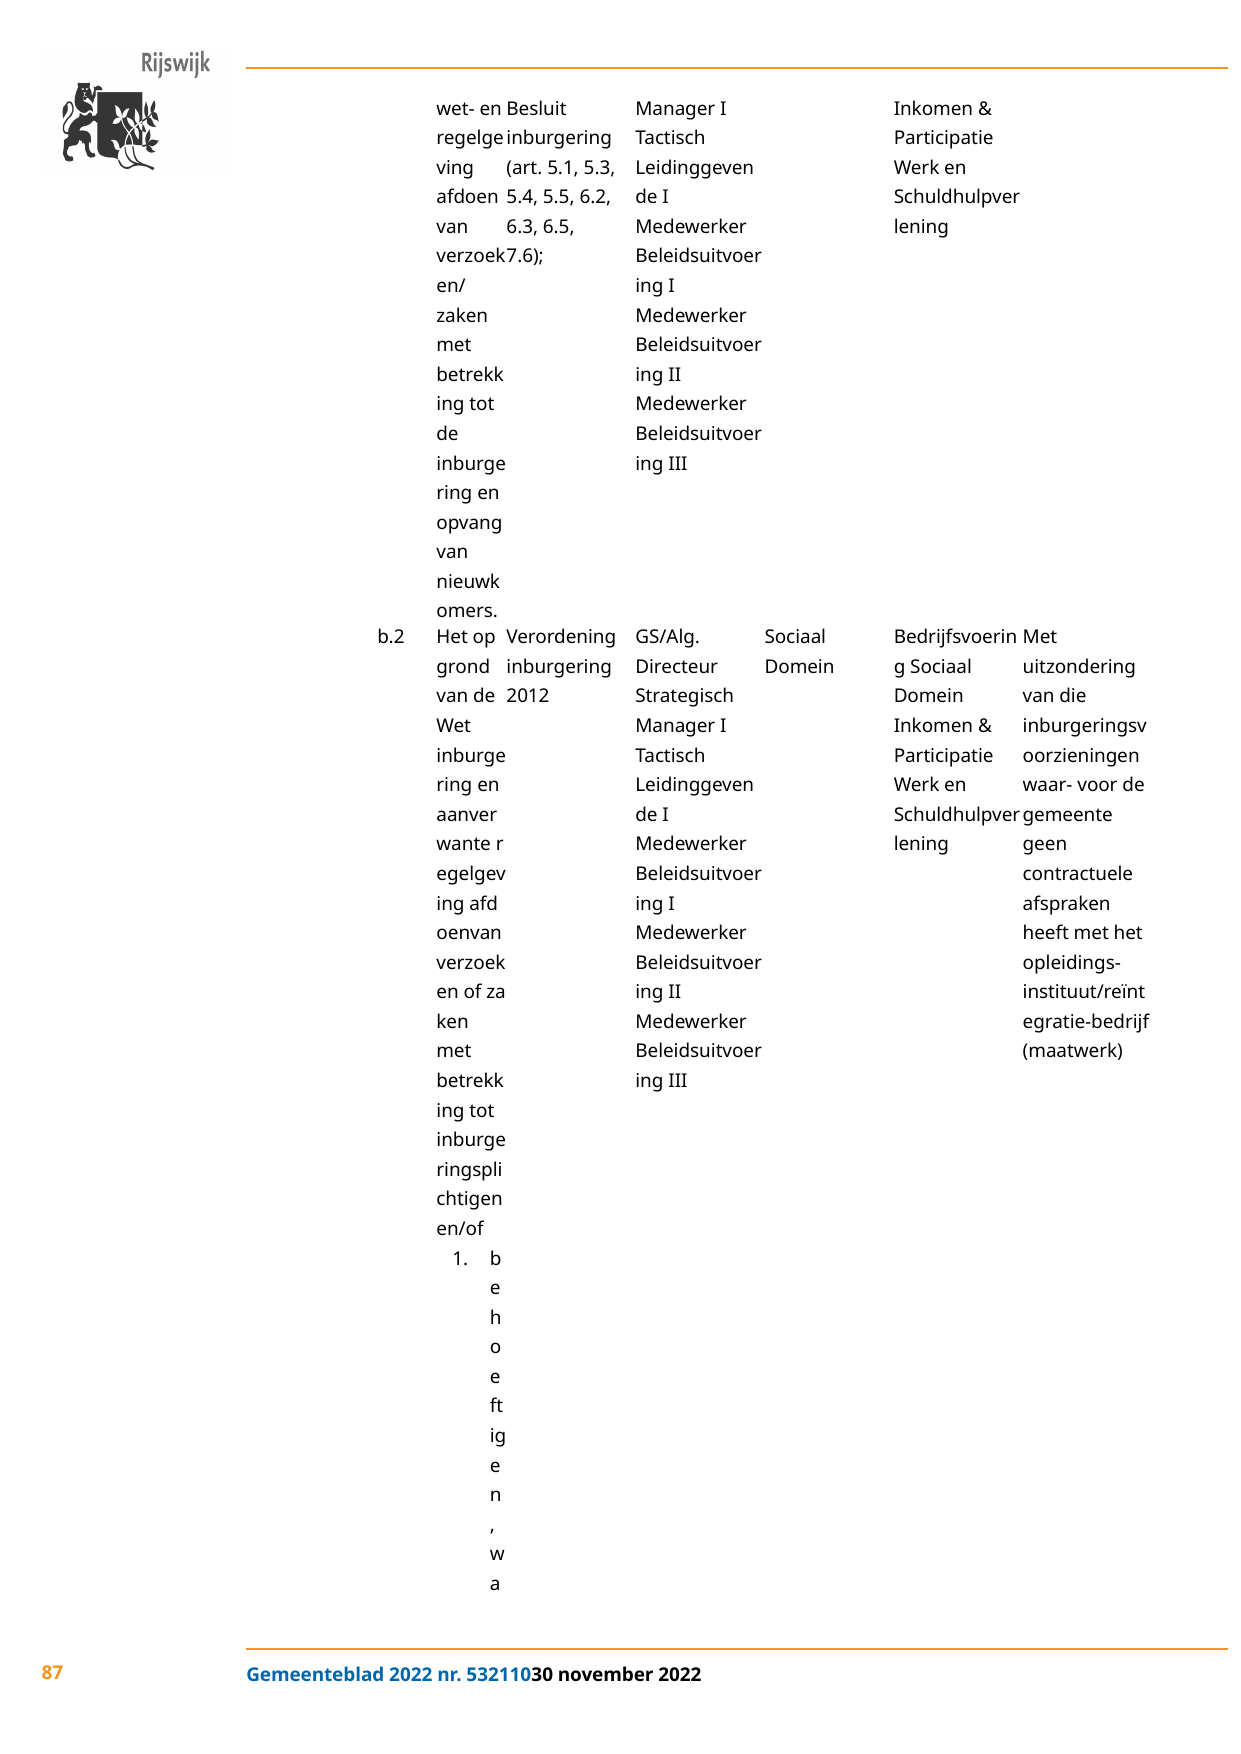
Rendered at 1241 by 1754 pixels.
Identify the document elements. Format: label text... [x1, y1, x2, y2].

picture [41, 47, 231, 172]
table_cell [248, 624, 377, 1596]
table_cell Met uitzondering van die inburgeringsvoorzieningen waar- voor de gemeente geen contractuele afspraken heeft met het opleidings- instituut/reïntegratie-bedrijf (maatwerk) [1023, 624, 1152, 1596]
table_cell Verordening inburgering 2012 [506, 624, 635, 1596]
table_cell GS/Alg. Directeur Strategisch Manager I Tactisch Leidinggevende I Medewerker Beleidsuitvoering I Medewerker Beleidsuitvoering II Medewerker Beleidsuitvoering III [635, 624, 764, 1596]
table_cell Inkomen & Participatie Werk en Schuldhulpverlening [894, 95, 1022, 623]
table_cell Het op grond van de Wet inburgering en aanverwante regelgeving afdoenvan verzoeken of zaken met betrekking tot inburgeringsplichtigenen/of behoeftigen, wa [377, 624, 506, 1596]
table_cell [764, 95, 893, 623]
table_cell Manager I Tactisch Leidinggevende I Medewerker Beleidsuitvoering I Medewerker Beleidsuitvoering II Medewerker Beleidsuitvoering III [635, 95, 764, 623]
table_cell Besluit inburgering (art. 5.1, 5.3, 5.4, 5.5, 6.2, 6.3, 6.5, 7.6); [506, 95, 635, 623]
table_cell [248, 95, 377, 623]
table_cell wet- en regelgeving afdoen van verzoeken/ zaken met betrekking tot de inburgering en opvang van nieuwkomers. [377, 95, 506, 623]
table_cell Bedrijfsvoering Sociaal Domein Inkomen & Participatie Werk en Schuldhulpverlening [894, 624, 1022, 1596]
table_cell [1023, 95, 1152, 623]
table_cell Sociaal Domein [764, 624, 893, 1596]
